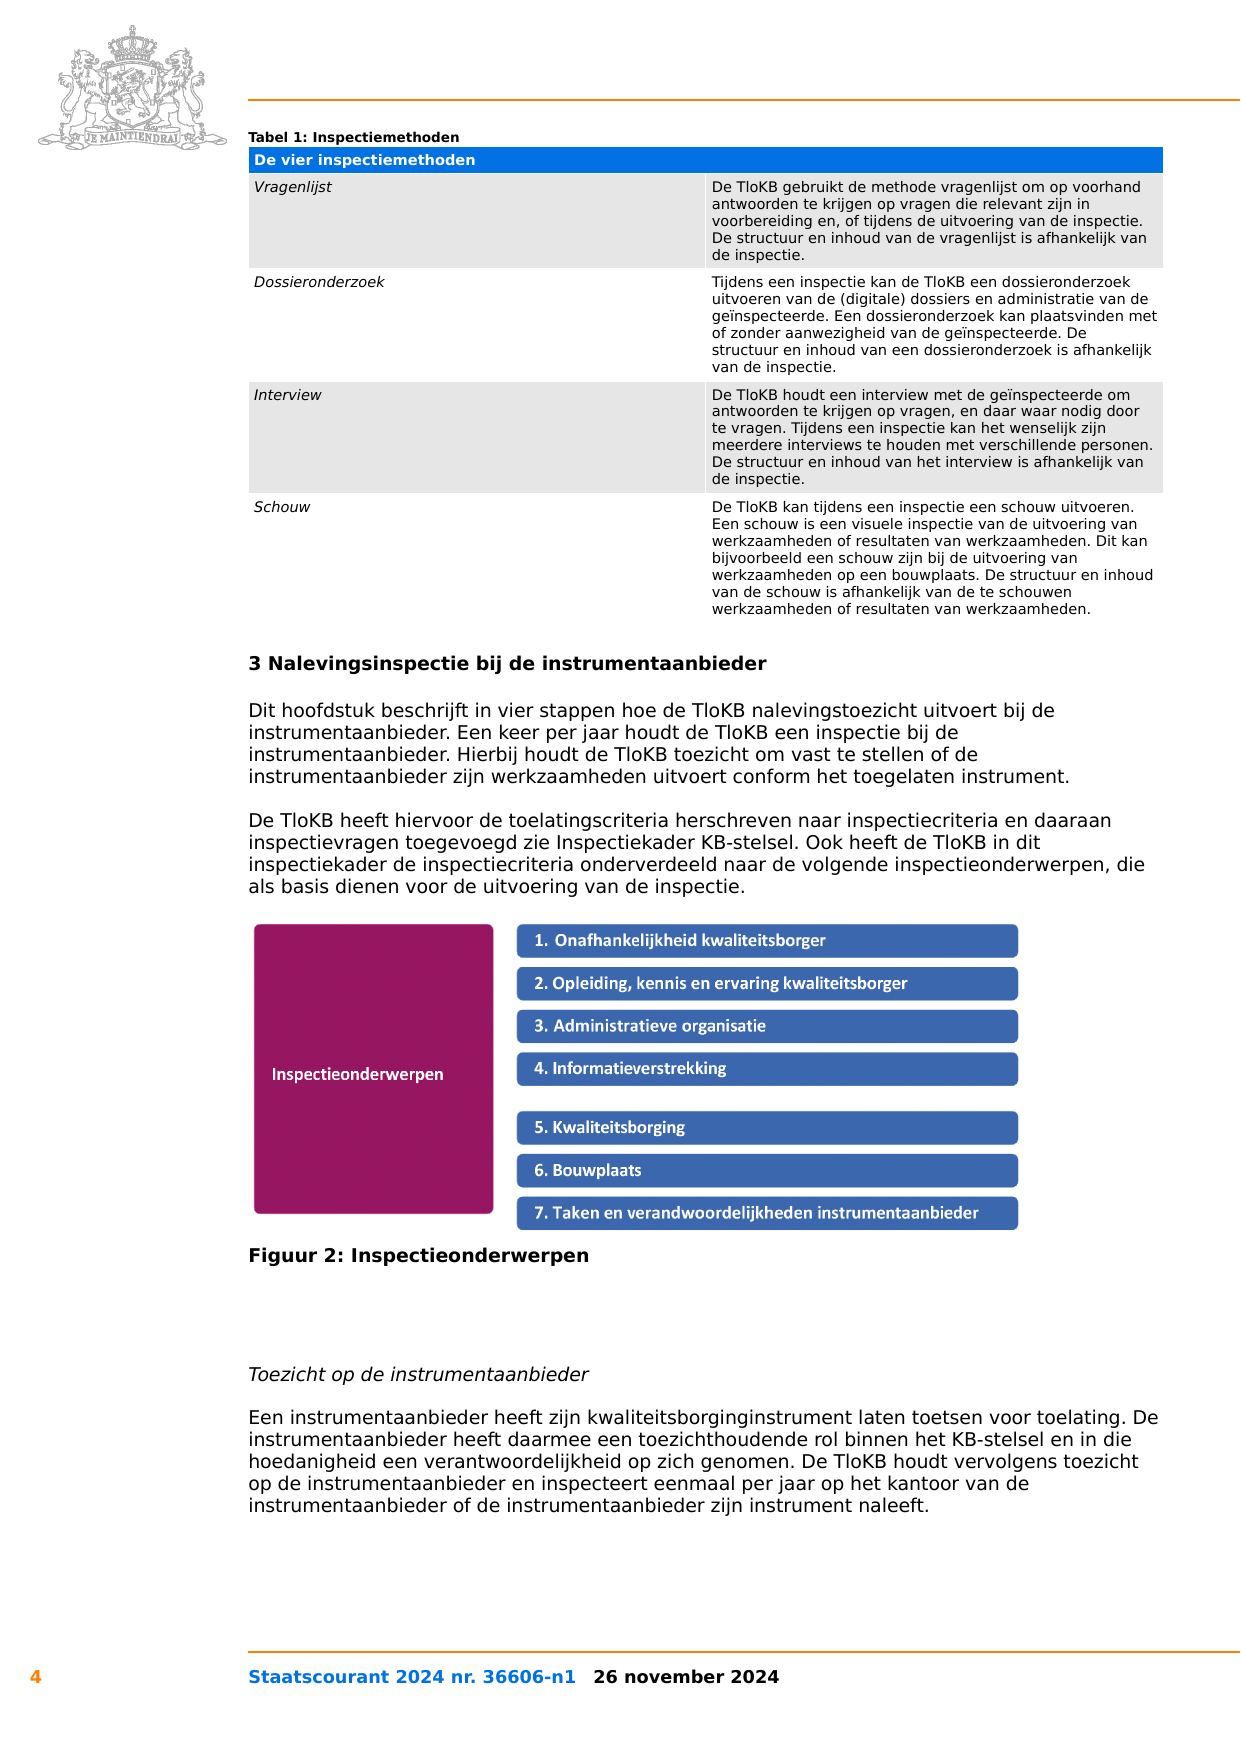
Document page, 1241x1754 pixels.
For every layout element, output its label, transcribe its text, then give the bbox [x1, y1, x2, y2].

text Figuur 2: Inspectieonderwerpen [248, 1244, 1022, 1267]
table_cell Vragenlijst [249, 174, 705, 268]
table_cell Tijdens een inspectie kan de TloKB een dossieronderzoek uitvoeren van de (digitale) dossiers en administratie van de geïnspecteerde. Een dossieronderzoek kan plaatsvinden met of zonder aanwezigheid van de geïnspecteerde. De structuur en inhoud van een dossieronderzoek is afhankelijk van de inspectie. [706, 269, 1163, 381]
table_cell De TloKB gebruikt de methode vragenlijst om op voorhand antwoorden te krijgen op vragen die relevant zijn in voorbereiding en, of tijdens de uitvoering van de inspectie. De structuur en inhoud van de vragenlijst is afhankelijk van de inspectie. [706, 174, 1163, 268]
table_cell De TloKB houdt een interview met de geïnspecteerde om antwoorden te krijgen op vragen, en daar waar nodig door te vragen. Tijdens een inspectie kan het wenselijk zijn meerdere interviews te houden met verschillende personen. De structuur en inhoud van het interview is afhankelijk van de inspectie. [706, 382, 1163, 493]
table_cell Schouw [249, 494, 705, 622]
table_cell Dossieronderzoek [249, 269, 705, 381]
subtitle 3 Nalevingsinspectie bij de instrumentaanbieder [248, 653, 1163, 675]
text Dit hoofdstuk beschrijft in vier stappen hoe de TloKB nalevingstoezicht uitvoert bij de instrumentaanbieder. Een keer per jaar houdt de TloKB een inspectie bij de instrumentaanbieder. Hierbij houdt de TloKB toezicht om vast te stellen of de instrumentaanbieder zijn werkzaamheden uitvoert conform het toegelaten instrument. [248, 700, 1163, 788]
picture [248, 919, 1022, 1233]
subtitle Toezicht op de instrumentaanbieder [248, 1363, 1163, 1385]
table_cell De TloKB kan tijdens een inspectie een schouw uitvoeren. Een schouw is een visuele inspectie van de uitvoering van werkzaamheden of resultaten van werkzaamheden. Dit kan bijvoorbeeld een schouw zijn bij de uitvoering van werkzaamheden op een bouwplaats. De structuur en inhoud van de schouw is afhankelijk van de te schouwen werkzaamheden of resultaten van werkzaamheden. [706, 494, 1163, 622]
text Een instrumentaanbieder heeft zijn kwaliteitsborginginstrument laten toetsen voor toelating. De instrumentaanbieder heeft daarmee een toezichthoudende rol binnen het KB-stelsel en in die hoedanigheid een verantwoordelijkheid op zich genomen. De TloKB houdt vervolgens toezicht op de instrumentaanbieder en inspecteert eenmaal per jaar op het kantoor van de instrumentaanbieder of de instrumentaanbieder zijn instrument naleeft. [248, 1407, 1163, 1517]
table_cell De vier inspectiemethoden [249, 147, 1163, 173]
picture [38, 25, 227, 150]
table_cell Interview [249, 382, 705, 493]
text De TloKB heeft hiervoor de toelatingscriteria herschreven naar inspectiecriteria en daaraan inspectievragen toegevoegd zie Inspectiekader KB-stelsel. Ook heeft de TloKB in dit inspectiekader de inspectiecriteria onderverdeeld naar de volgende inspectieonderwerpen, die als basis dienen voor de uitvoering van de inspectie. [248, 810, 1163, 898]
table_header Tabel 1: Inspectiemethoden [248, 130, 1163, 146]
